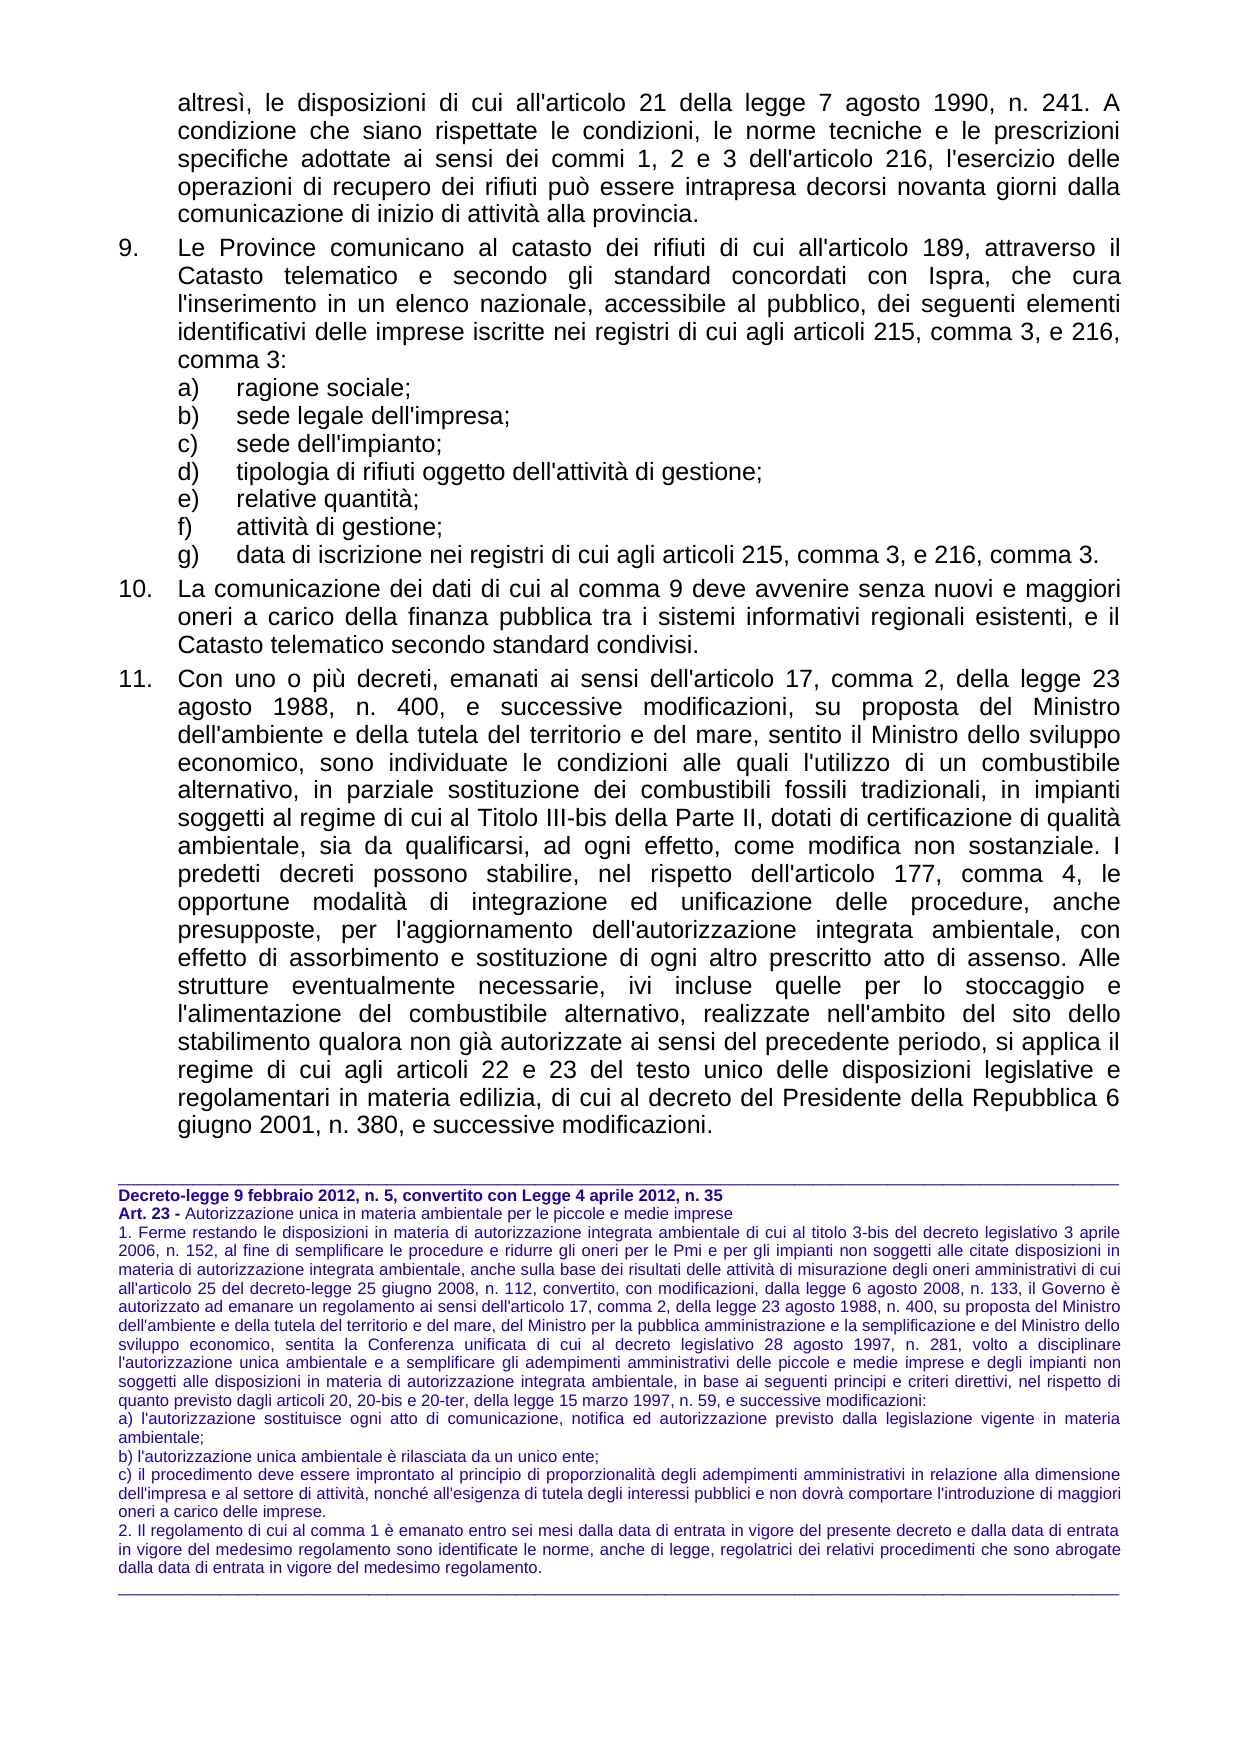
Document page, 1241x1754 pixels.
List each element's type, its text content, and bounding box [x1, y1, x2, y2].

text 10. La comunicazione dei dati di cui al comma 9 deve avvenire senza nuovi e maggiori oneri a carico della finanza pubblica tra i sistemi informativi regionali esistenti, e il Catasto telematico secondo standard condivisi. [118, 575, 1122, 659]
text Art. 23 - Autorizzazione unica in materia ambientale per le piccole e medie imprese [118, 1204, 1122, 1223]
text f) attività di gestione; [177, 513, 1122, 541]
text g) data di iscrizione nei registri di cui agli articoli 215, comma 3, e 216, comma 3. [177, 541, 1122, 569]
text Decreto-legge 9 febbraio 2012, n. 5, convertito con Legge 4 aprile 2012, n. 35 [118, 1186, 1122, 1204]
text d) tipologia di rifiuti oggetto dell'attività di gestione; [177, 457, 1122, 485]
text 11. Con uno o più decreti, emanati ai sensi dell'articolo 17, comma 2, della legge 23 agosto 1988, n. 400, e successive modificazioni, su proposta del Ministro dell'ambiente e della tutela del territorio e del mare, sentito il Ministro dello sviluppo economico, sono individuate le condizioni alle quali l'utilizzo di un combustibile alternativo, in parziale sostituzione dei combustibili fossili tradizionali, in impianti soggetti al regime di cui al Titolo III-bis della Parte II, dotati di certificazione di qualità ambientale, sia da qualificarsi, ad ogni effetto, come modifica non sostanziale. I predetti decreti possono stabilire, nel rispetto dell'articolo 177, comma 4, le opportune modalità di integrazione ed unificazione delle procedure, anche presupposte, per l'aggiornamento dell'autorizzazione integrata ambientale, con effetto di assorbimento e sostituzione di ogni altro prescritto atto di assenso. Alle strutture eventualmente necessarie, ivi incluse quelle per lo stoccaggio e l'alimentazione del combustibile alternativo, realizzate nell'ambito del sito dello stabilimento qualora non già autorizzate ai sensi del precedente periodo, si applica il regime di cui agli articoli 22 e 23 del testo unico delle disposizioni legislative e regolamentari in materia edilizia, di cui al decreto del Presidente della Repubblica 6 giugno 2001, n. 380, e successive modificazioni. [118, 665, 1122, 1139]
text ____________________________________________________________________________________________________________ [118, 1167, 1122, 1186]
text 1. Ferme restando le disposizioni in materia di autorizzazione integrata ambientale di cui al titolo 3-bis del decreto legislativo 3 aprile 2006, n. 152, al fine di semplificare le procedure e ridurre gli oneri per le Pmi e per gli impianti non soggetti alle citate disposizioni in materia di autorizzazione integrata ambientale, anche sulla base dei risultati delle attività di misurazione degli oneri amministrativi di cui all'articolo 25 del decreto-legge 25 giugno 2008, n. 112, convertito, con modificazioni, dalla legge 6 agosto 2008, n. 133, il Governo è autorizzato ad emanare un regolamento ai sensi dell'articolo 17, comma 2, della legge 23 agosto 1988, n. 400, su proposta del Ministro dell'ambiente e della tutela del territorio e del mare, del Ministro per la pubblica amministrazione e la semplificazione e del Ministro dello sviluppo economico, sentita la Conferenza unificata di cui al decreto legislativo 28 agosto 1997, n. 281, volto a disciplinare l'autorizzazione unica ambientale e a semplificare gli adempimenti amministrativi delle piccole e medie imprese e degli impianti non soggetti alle disposizioni in materia di autorizzazione integrata ambientale, in base ai seguenti principi e criteri direttivi, nel rispetto di quanto previsto dagli articoli 20, 20-bis e 20-ter, della legge 15 marzo 1997, n. 59, e successive modificazioni: [118, 1223, 1122, 1409]
text c) sede dell'impianto; [177, 429, 1122, 457]
text a) ragione sociale; [177, 374, 1122, 402]
text b) l'autorizzazione unica ambientale è rilasciata da un unico ente; [118, 1447, 1122, 1466]
text ____________________________________________________________________________________________________________ [118, 1577, 1122, 1596]
text a) l'autorizzazione sostituisce ogni atto di comunicazione, notifica ed autorizzazione previsto dalla legislazione vigente in materia ambientale; [118, 1409, 1122, 1447]
text e) relative quantità; [177, 485, 1122, 513]
text 9. Le Province comunicano al catasto dei rifiuti di cui all'articolo 189, attraverso il Catasto telematico e secondo gli standard concordati con Ispra, che cura l'inserimento in un elenco nazionale, accessibile al pubblico, dei seguenti elementi identificativi delle imprese iscritte nei registri di cui agli articoli 215, comma 3, e 216, comma 3: [118, 234, 1122, 374]
text c) il procedimento deve essere improntato al principio di proporzionalità degli adempimenti amministrativi in relazione alla dimensione dell'impresa e al settore di attività, nonché all'esigenza di tutela degli interessi pubblici e non dovrà comportare l'introduzione di maggiori oneri a carico delle imprese. [118, 1466, 1122, 1521]
text altresì, le disposizioni di cui all'articolo 21 della legge 7 agosto 1990, n. 241. A condizione che siano rispettate le condizioni, le norme tecniche e le prescrizioni specifiche adottate ai sensi dei commi 1, 2 e 3 dell'articolo 216, l'esercizio delle operazioni di recupero dei rifiuti può essere intrapresa decorsi novanta giorni dalla comunicazione di inizio di attività alla provincia. [118, 88, 1122, 228]
text b) sede legale dell'impresa; [177, 402, 1122, 429]
text 2. Il regolamento di cui al comma 1 è emanato entro sei mesi dalla data di entrata in vigore del presente decreto e dalla data di entrata in vigore del medesimo regolamento sono identificate le norme, anche di legge, regolatrici dei relativi procedimenti che sono abrogate dalla data di entrata in vigore del medesimo regolamento. [118, 1521, 1122, 1577]
